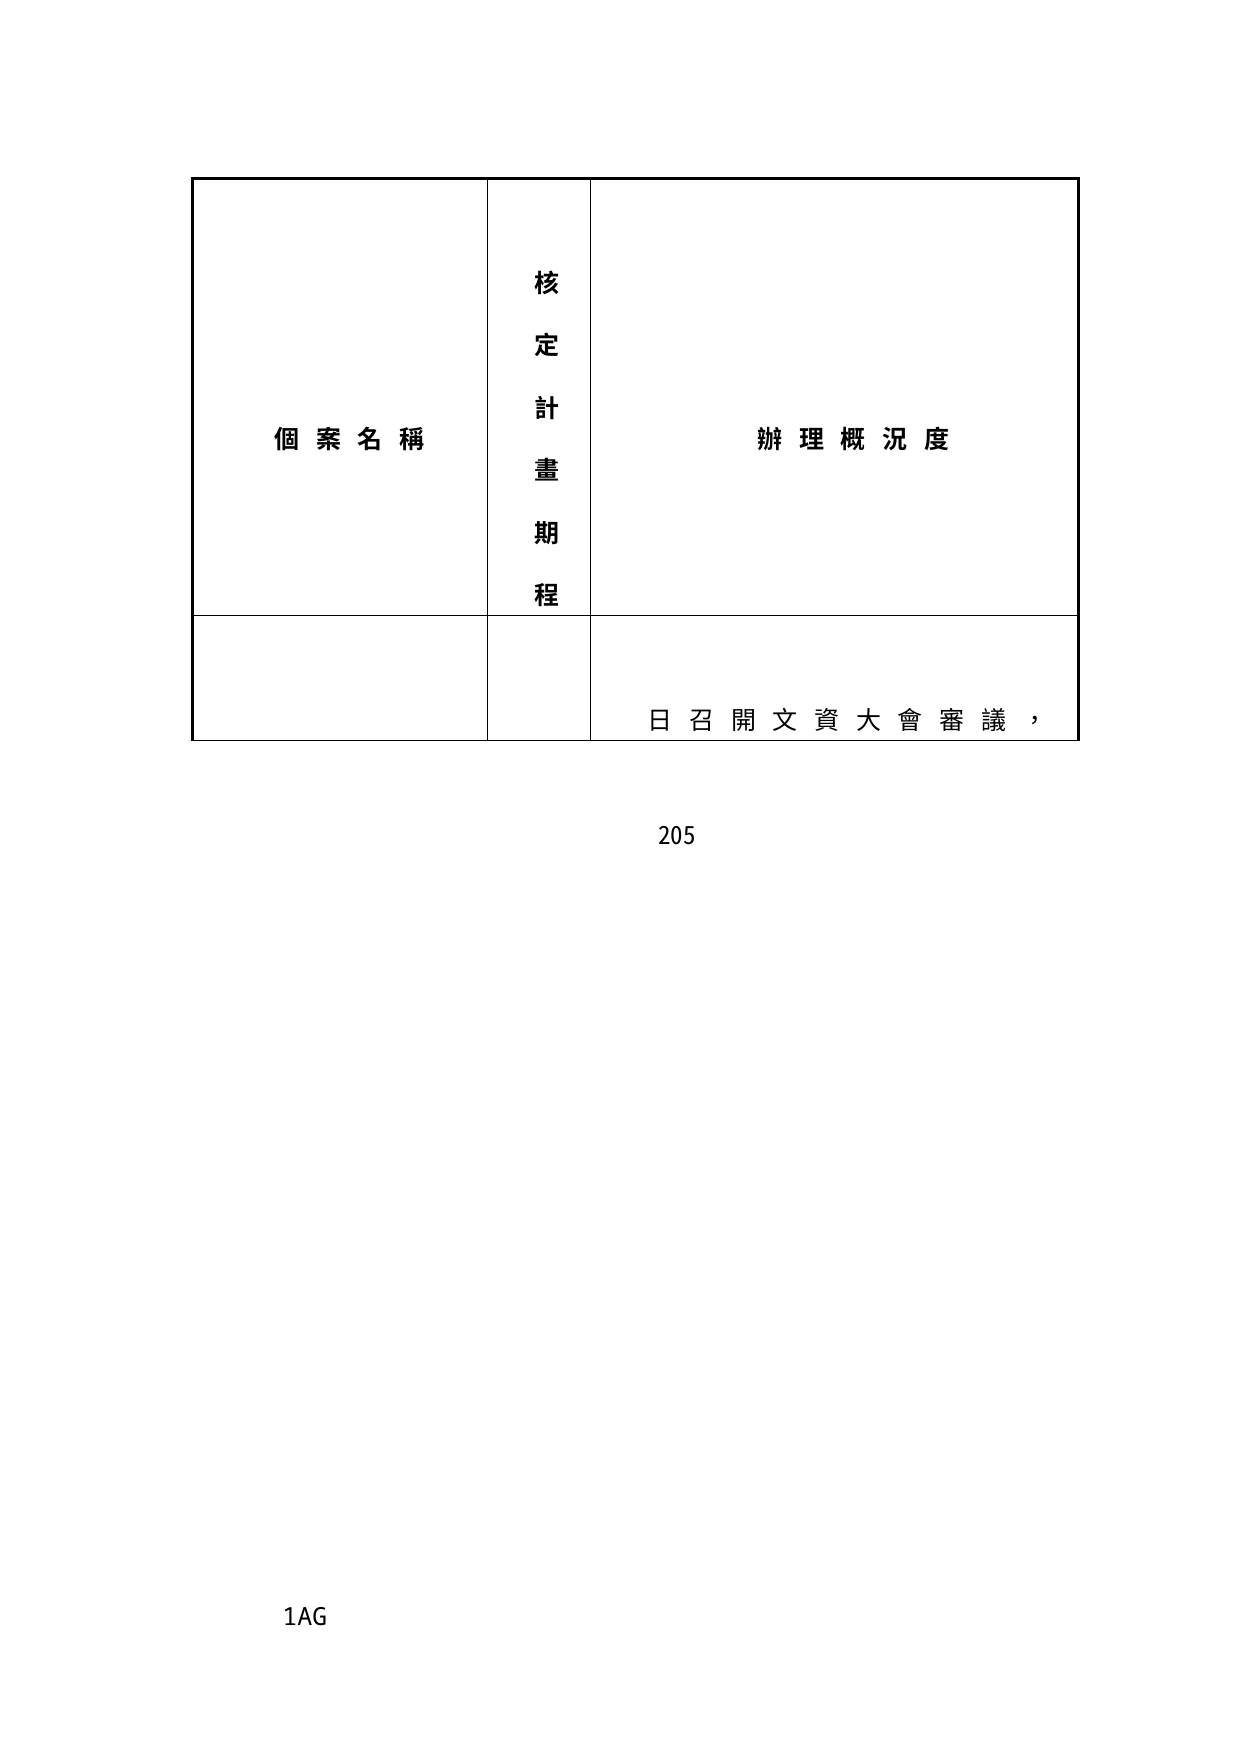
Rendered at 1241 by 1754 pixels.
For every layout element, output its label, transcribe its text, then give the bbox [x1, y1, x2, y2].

table_cell [194, 616, 487, 740]
table_header 辦理概況度 [591, 180, 1077, 615]
table_header 個案名稱 [194, 180, 487, 615]
table_header 核定計畫期程 [488, 180, 590, 615]
table_cell [488, 616, 590, 740]
table_cell 日召開文資大會審議， [591, 616, 1077, 740]
